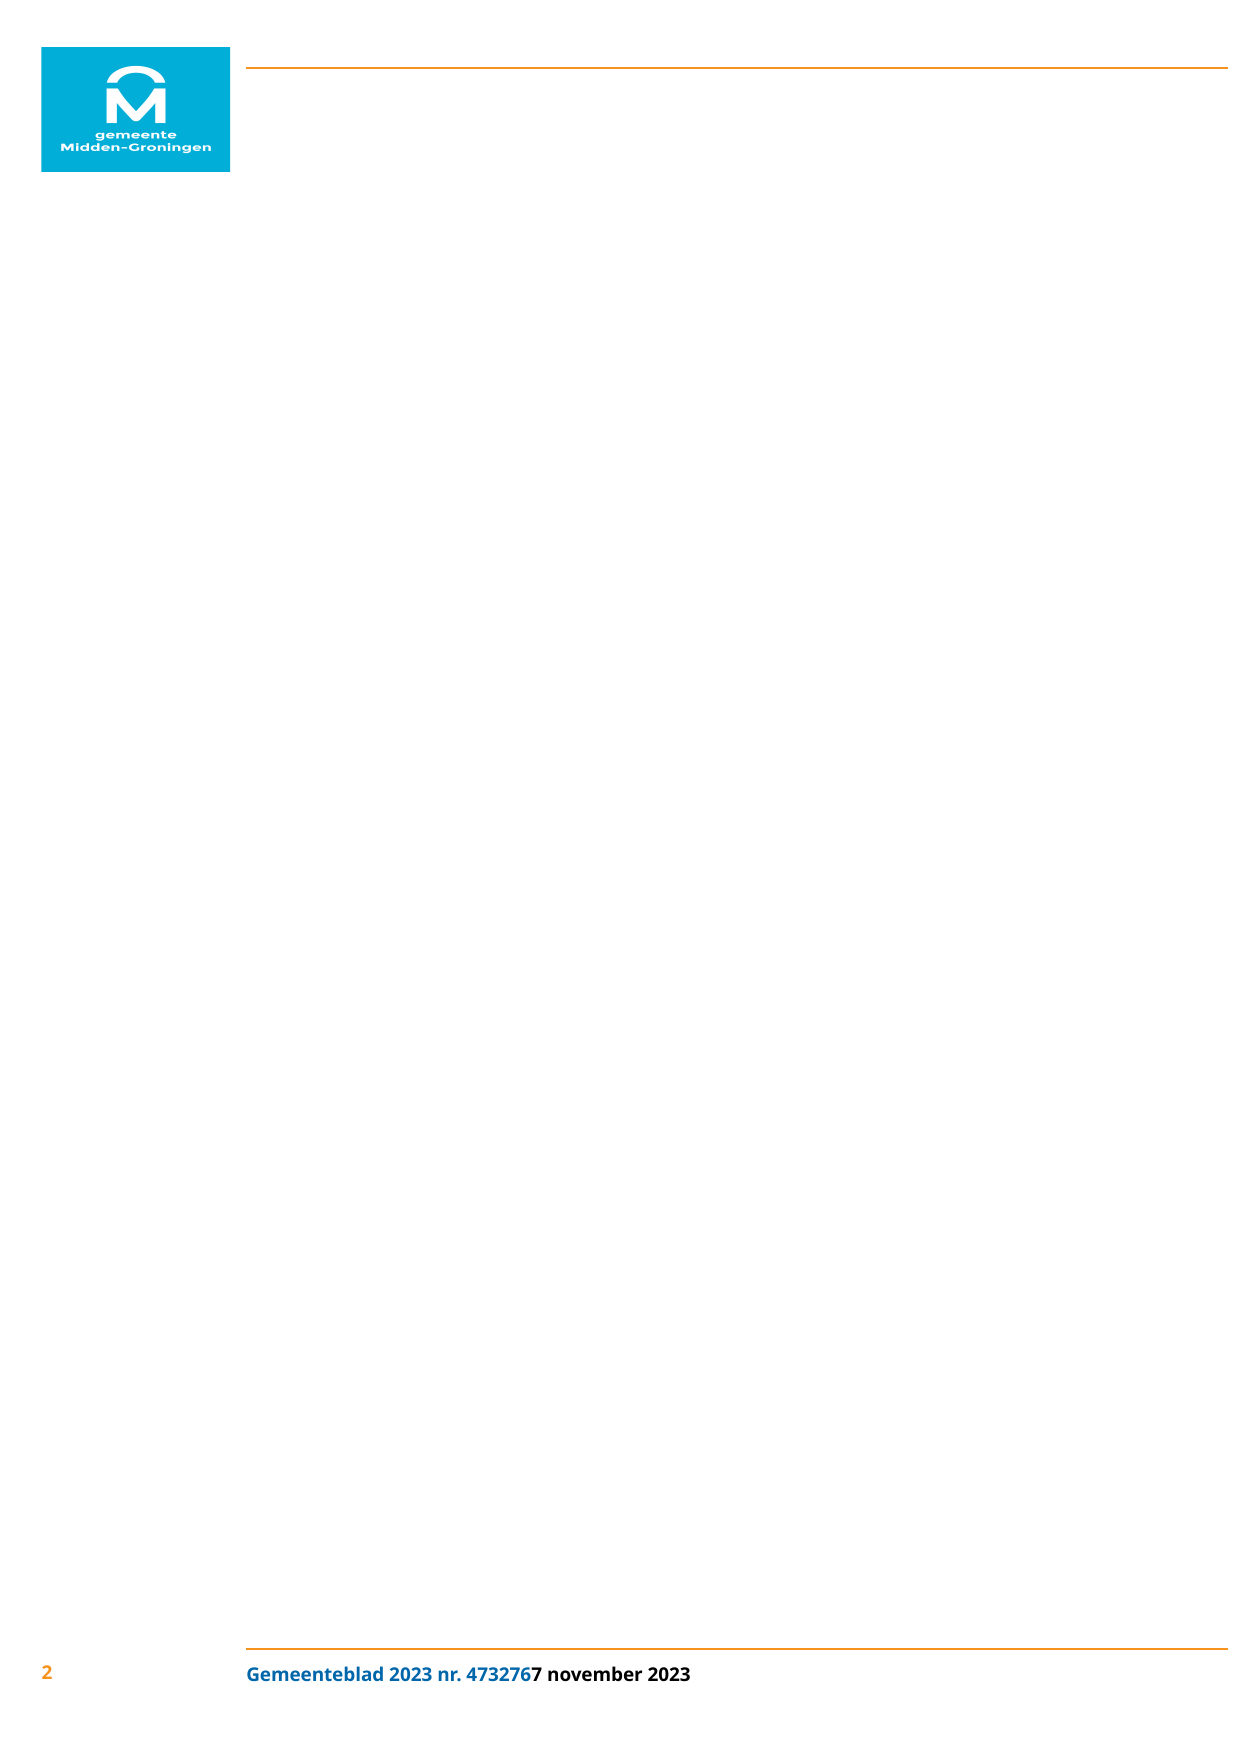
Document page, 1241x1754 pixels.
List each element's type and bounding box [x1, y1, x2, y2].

picture [107, 89, 165, 122]
picture [108, 66, 164, 82]
picture [184, 146, 190, 153]
